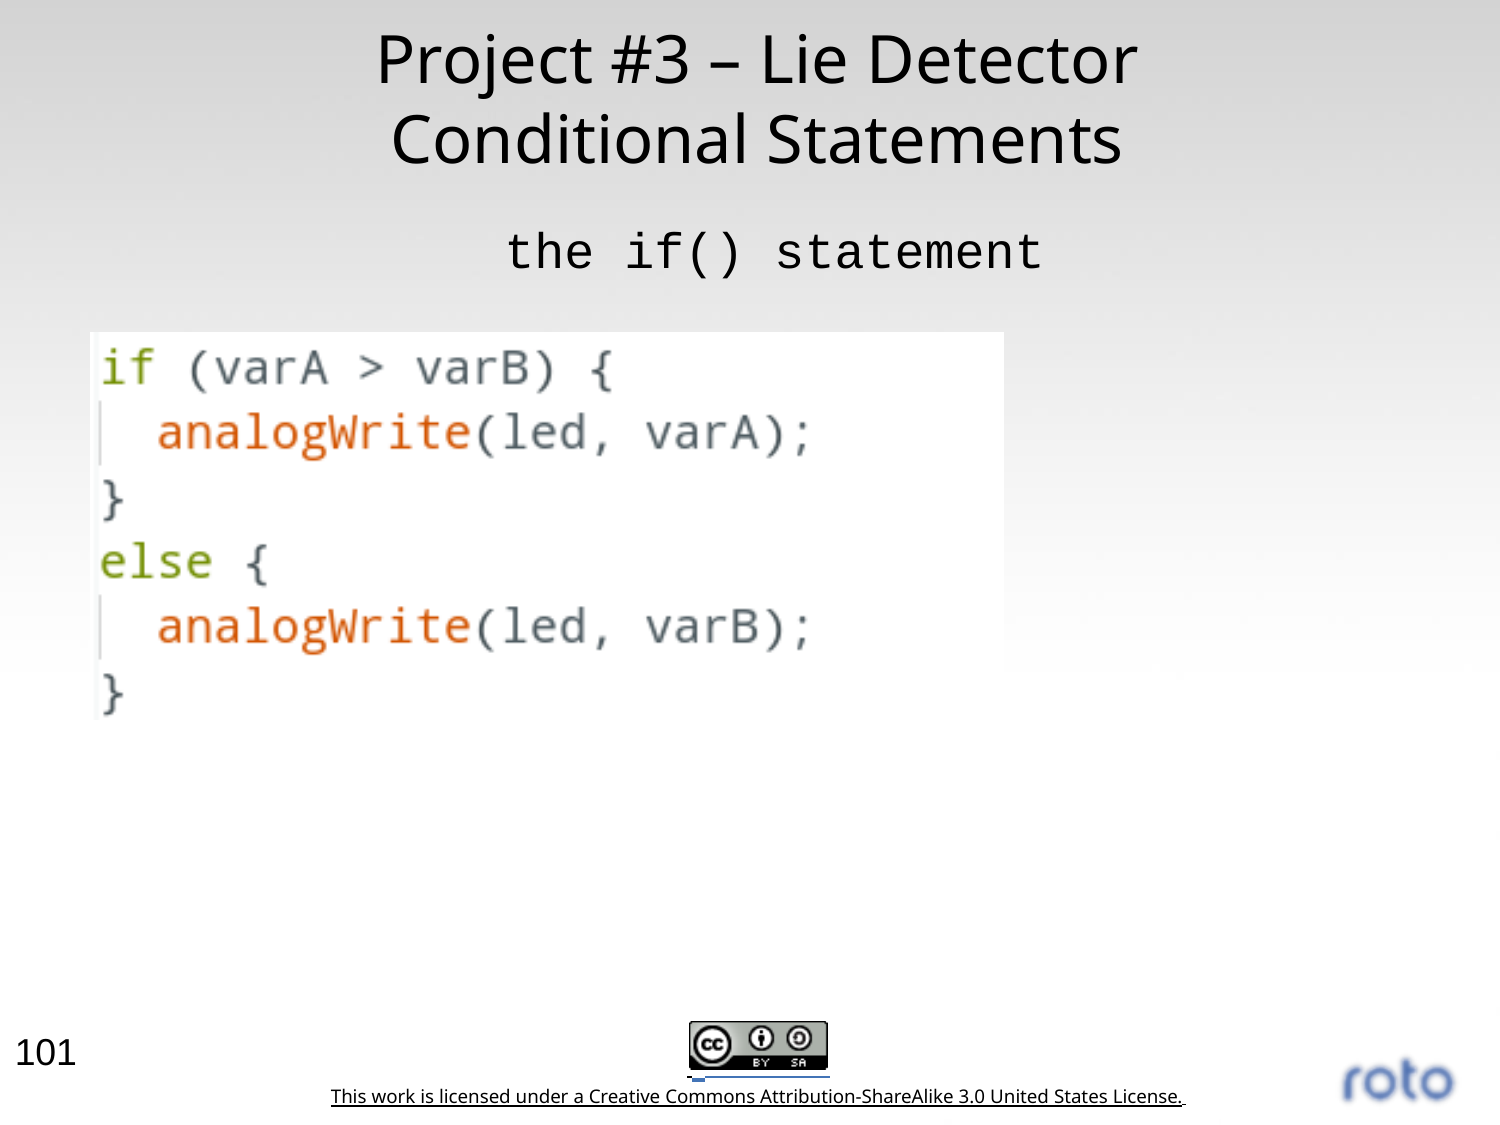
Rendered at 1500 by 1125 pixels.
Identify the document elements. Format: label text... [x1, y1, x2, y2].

title Project #3 – Lie Detector Conditional Statements [75, 2, 1441, 191]
text_box the if() statement [489, 219, 1090, 292]
picture [0, 0, 1500, 1125]
